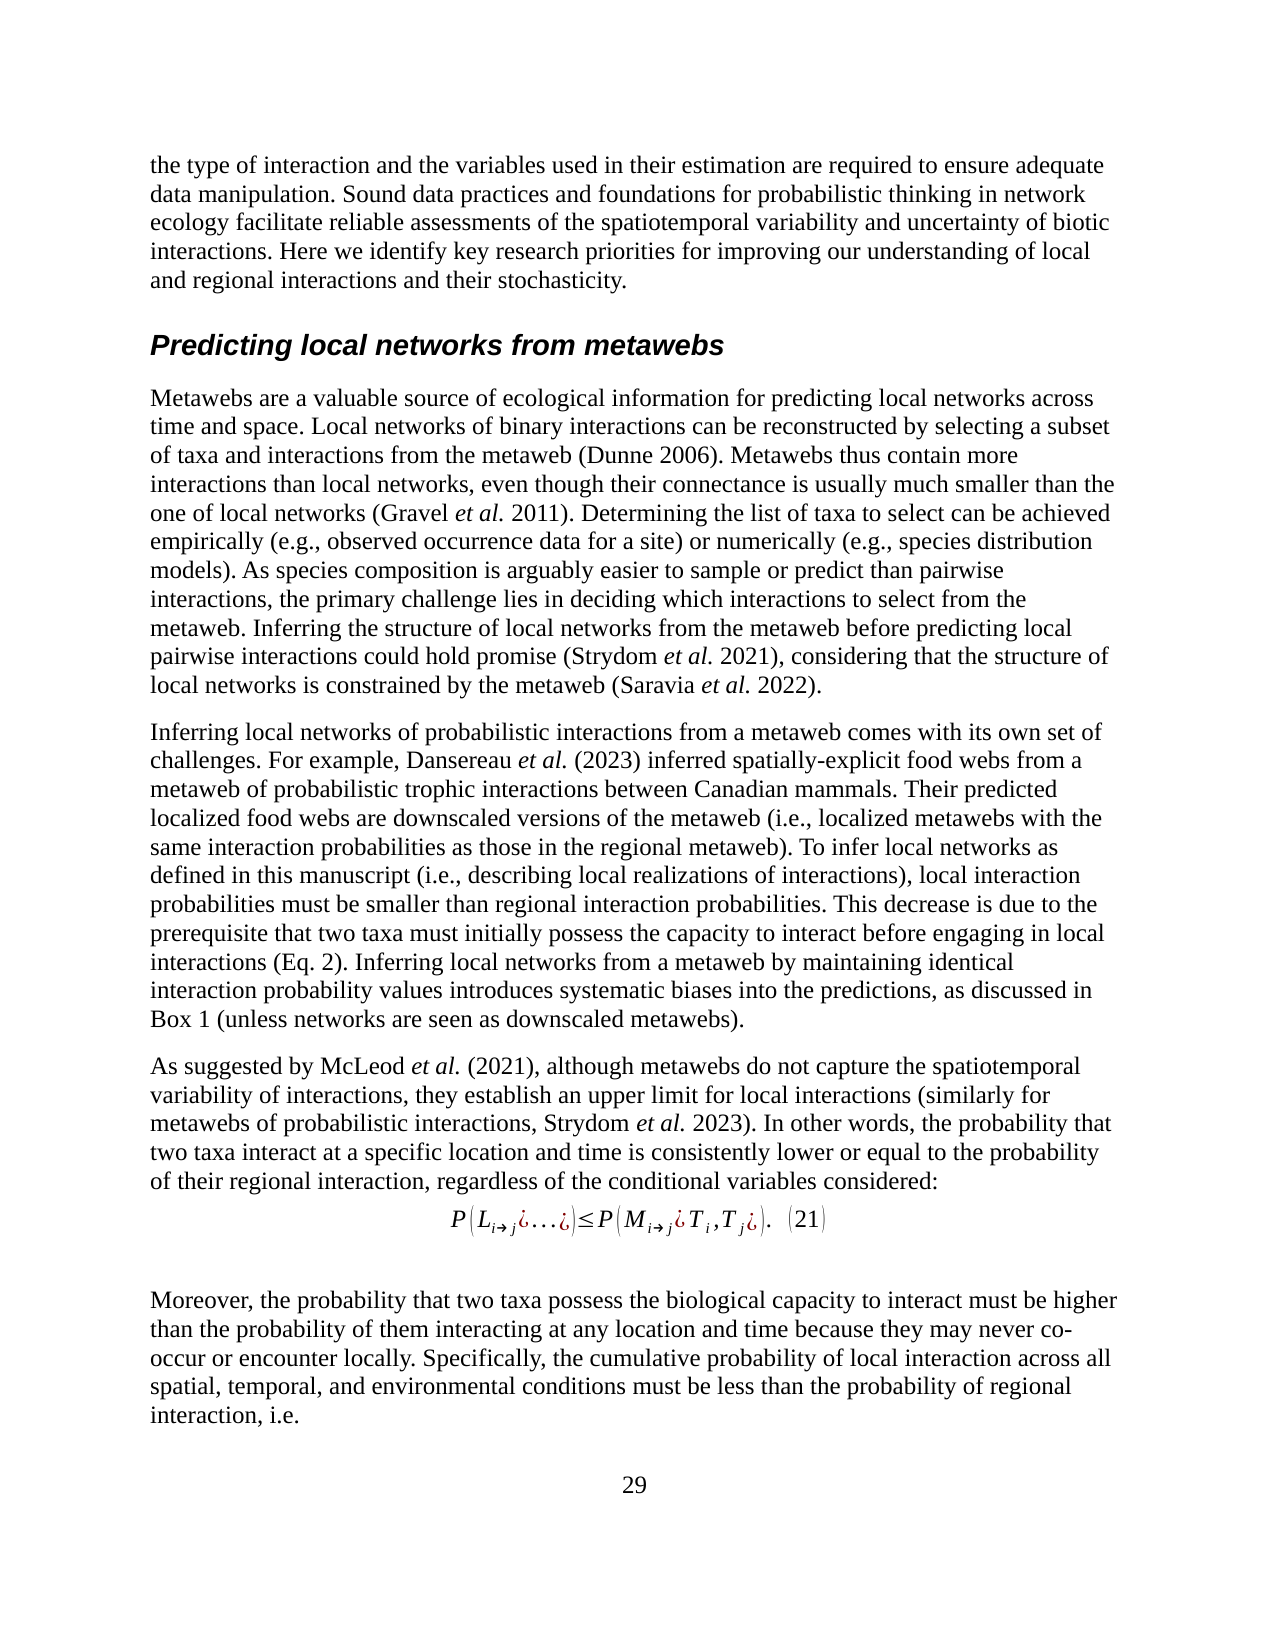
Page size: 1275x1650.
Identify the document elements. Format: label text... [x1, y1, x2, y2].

subtitle Predicting local networks from metawebs [150, 328, 1125, 361]
text Moreover, the probability that two taxa possess the biological capacity to interact must be higher than the probability of them interacting at any location and time because they may never co-occur or encounter locally. Specifically, the cumulative probability of local interaction across all spatial, temporal, and environmental conditions must be less than the probability of regional interaction, i.e. [150, 1285, 1125, 1429]
text Inferring local networks of probabilistic interactions from a metaweb comes with its own set of challenges. For example, Dansereau et al. (2023) inferred spatially-explicit food webs from a metaweb of probabilistic trophic interactions between Canadian mammals. Their predicted localized food webs are downscaled versions of the metaweb (i.e., localized metawebs with the same interaction probabilities as those in the regional metaweb). To infer local networks as defined in this manuscript (i.e., describing local realizations of interactions), local interaction probabilities must be smaller than regional interaction probabilities. This decrease is due to the prerequisite that two taxa must initially possess the capacity to interact before engaging in local interactions (Eq. 2). Inferring local networks from a metaweb by maintaining identical interaction probability values introduces systematic biases into the predictions, as discussed in Box 1 (unless networks are seen as downscaled metawebs). [150, 717, 1125, 1033]
text Metawebs are a valuable source of ecological information for predicting local networks across time and space. Local networks of binary interactions can be reconstructed by selecting a subset of taxa and interactions from the metaweb (Dunne 2006). Metawebs thus contain more interactions than local networks, even though their connectance is usually much smaller than the one of local networks (Gravel et al. 2011). Determining the list of taxa to select can be achieved empirically (e.g., observed occurrence data for a site) or numerically (e.g., species distribution models). As species composition is arguably easier to sample or predict than pairwise interactions, the primary challenge lies in deciding which interactions to select from the metaweb. Inferring the structure of local networks from the metaweb before predicting local pairwise interactions could hold promise (Strydom et al. 2021), considering that the structure of local networks is constrained by the metaweb (Saravia et al. 2022). [150, 383, 1125, 699]
text As suggested by McLeod et al. (2021), although metawebs do not capture the spatiotemporal variability of interactions, they establish an upper limit for local interactions (similarly for metawebs of probabilistic interactions, Strydom et al. 2023). In other words, the probability that two taxa interact at a specific location and time is consistently lower or equal to the probability of their regional interaction, regardless of the conditional variables considered: [150, 1051, 1125, 1195]
text the type of interaction and the variables used in their estimation are required to ensure adequate data manipulation. Sound data practices and foundations for probabilistic thinking in network ecology facilitate reliable assessments of the spatiotemporal variability and uncertainty of biotic interactions. Here we identify key research priorities for improving our understanding of local and regional interactions and their stochasticity. [150, 150, 1125, 294]
